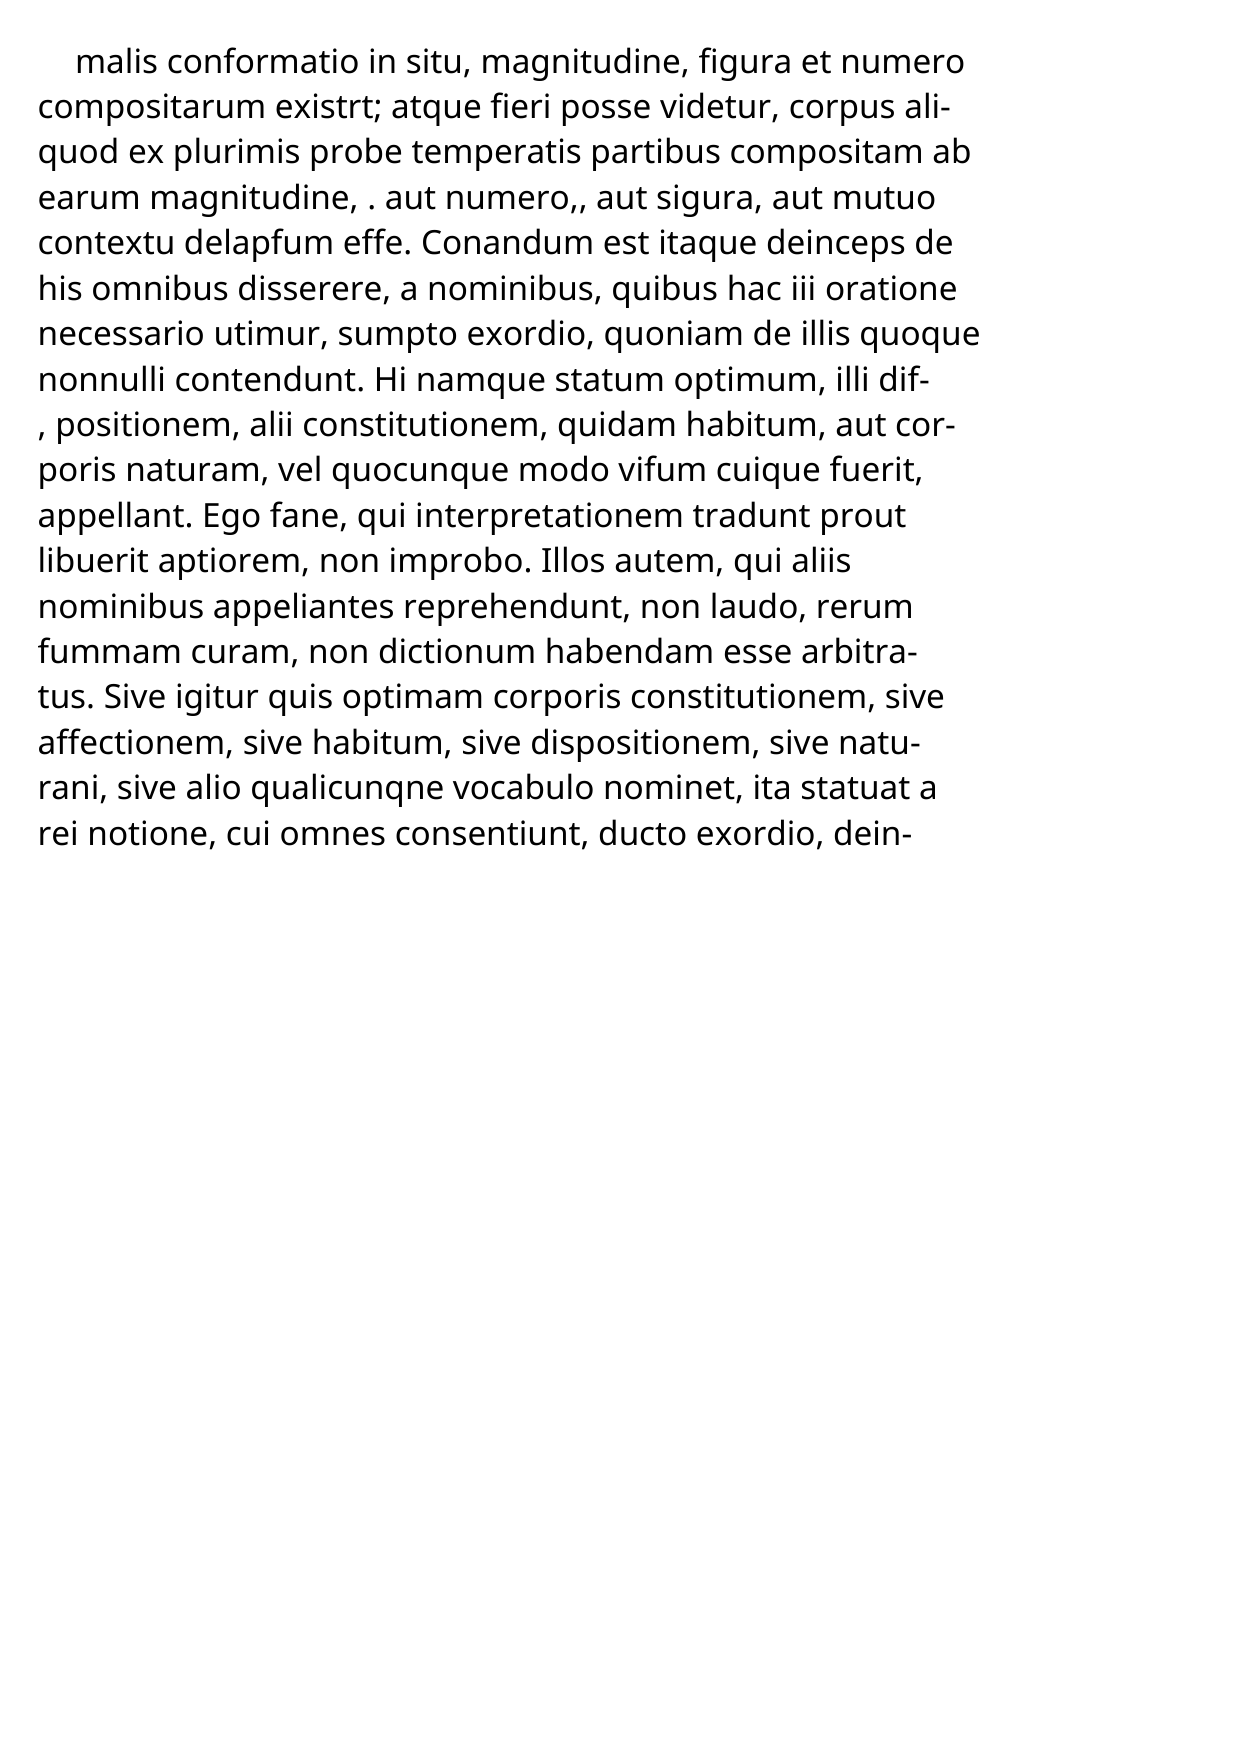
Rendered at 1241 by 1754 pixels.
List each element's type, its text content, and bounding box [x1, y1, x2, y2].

text malis conformatio in situ, magnitudine, figura et numero compositarum existrt; atque fieri posse videtur, corpus ali- quod ex plurimis probe temperatis partibus compositam ab earum magnitudine, . aut numero,, aut sigura, aut mutuo contextu delapfum effe. Conandum est itaque deinceps de his omnibus disserere, a nominibus, quibus hac iii oratione necessario utimur, sumpto exordio, quoniam de illis quoque nonnulli contendunt. Hi namque statum optimum, illi dif- , positionem, alii constitutionem, quidam habitum, aut cor- poris naturam, vel quocunque modo vifum cuique fuerit, appellant. Ego fane, qui interpretationem tradunt prout libuerit aptiorem, non improbo. Illos autem, qui aliis nominibus appeliantes reprehendunt, non laudo, rerum fummam curam, non dictionum habendam esse arbitra- tus. Sive igitur quis optimam corporis constitutionem, sive affectionem, sive habitum, sive dispositionem, sive natu- rani, sive alio qualicunqne vocabulo nominet, ita statuat a rei notione, cui omnes consentiunt, ducto exordio, dein- [37, 37, 1203, 855]
